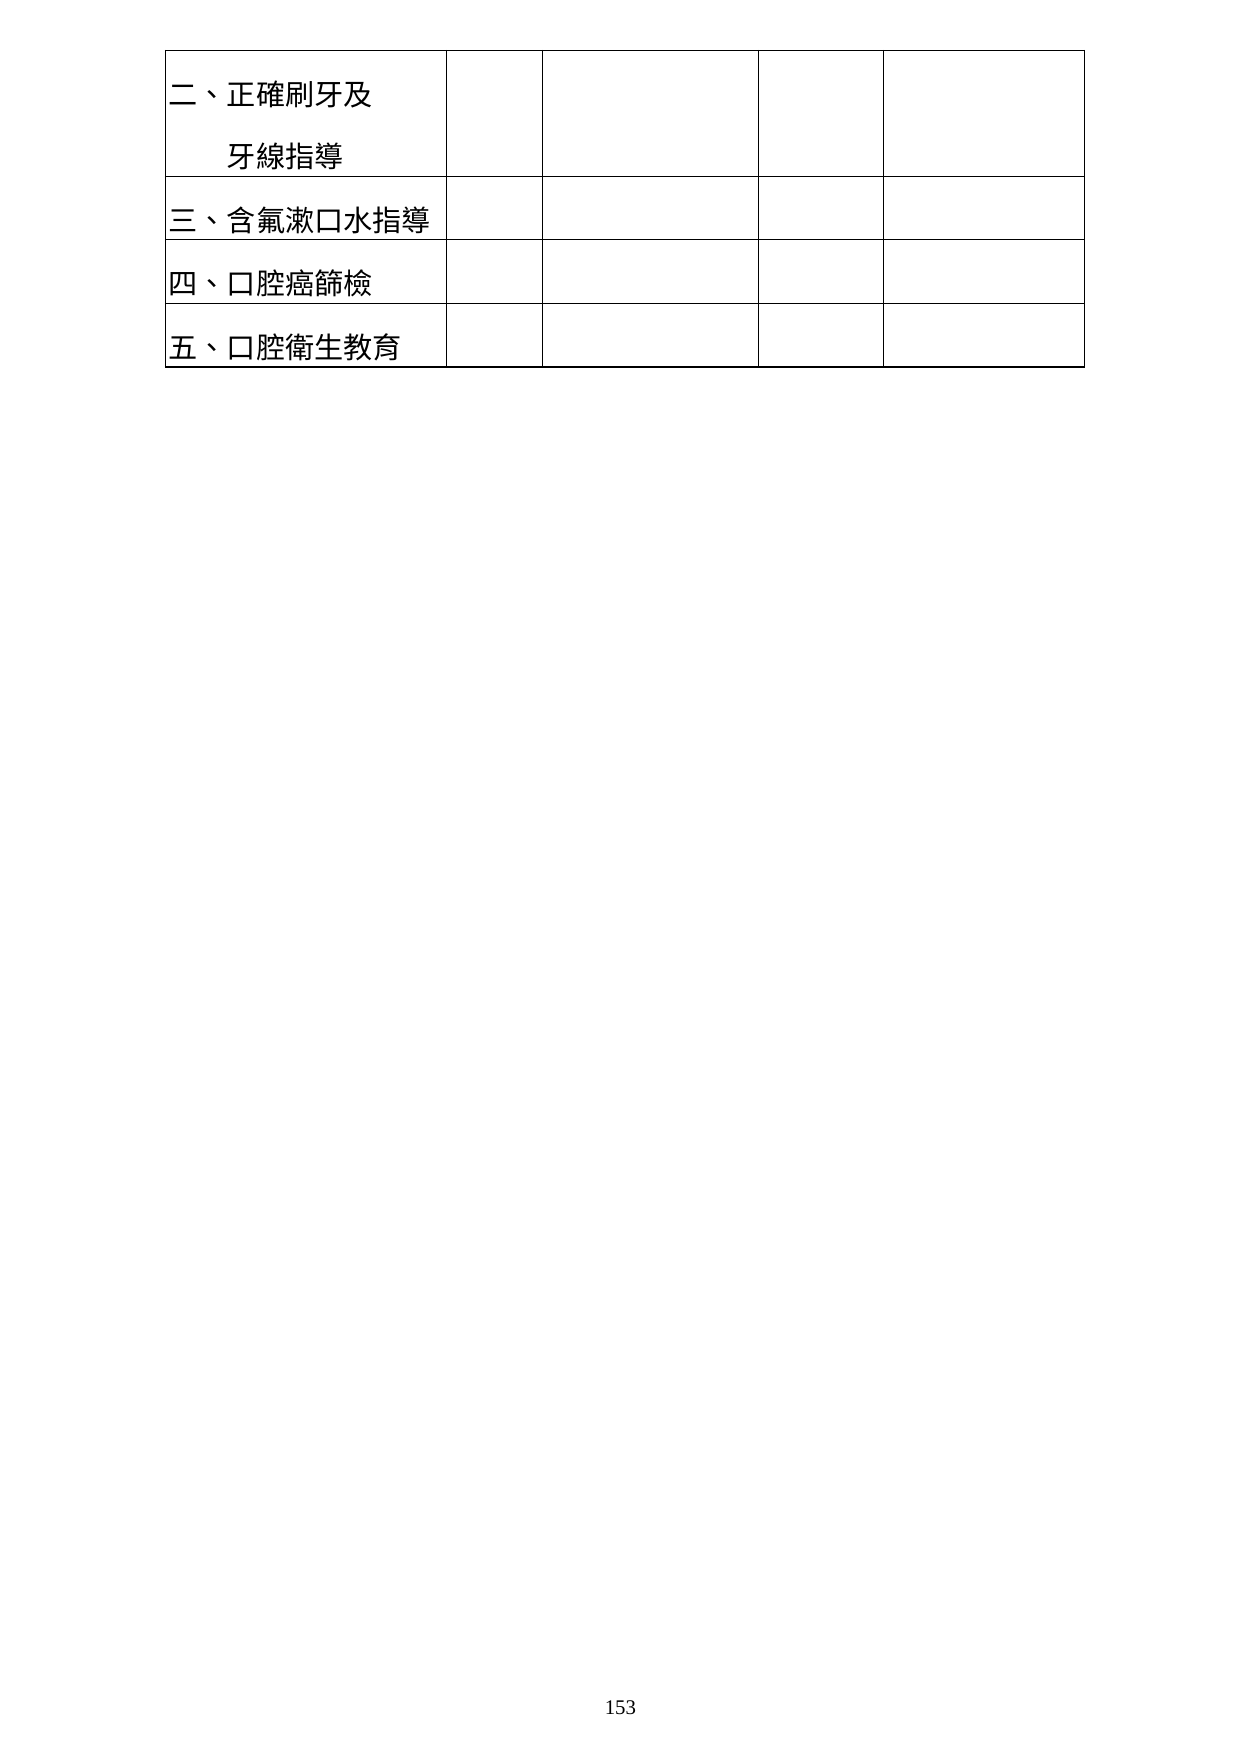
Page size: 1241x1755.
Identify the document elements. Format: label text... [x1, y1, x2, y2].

table_cell [759, 240, 883, 303]
table_cell [884, 304, 1084, 366]
table_cell 五、口腔衛生教育 [166, 304, 446, 366]
table_cell 三、含氟漱口水指導 [166, 177, 446, 239]
table_cell [447, 177, 542, 239]
table_cell [543, 51, 758, 176]
table_cell [447, 51, 542, 176]
table_cell [884, 240, 1084, 303]
table_cell [884, 177, 1084, 239]
table_cell [759, 177, 883, 239]
table_cell [447, 240, 542, 303]
table_cell [543, 240, 758, 303]
table_cell [543, 177, 758, 239]
table_cell [884, 51, 1084, 176]
table_cell [759, 304, 883, 366]
table_cell [543, 304, 758, 366]
table_cell [447, 304, 542, 366]
table_cell 二、正確刷牙及 牙線指導 [166, 51, 446, 176]
table_cell 四、口腔癌篩檢 [166, 240, 446, 303]
table_cell [759, 51, 883, 176]
